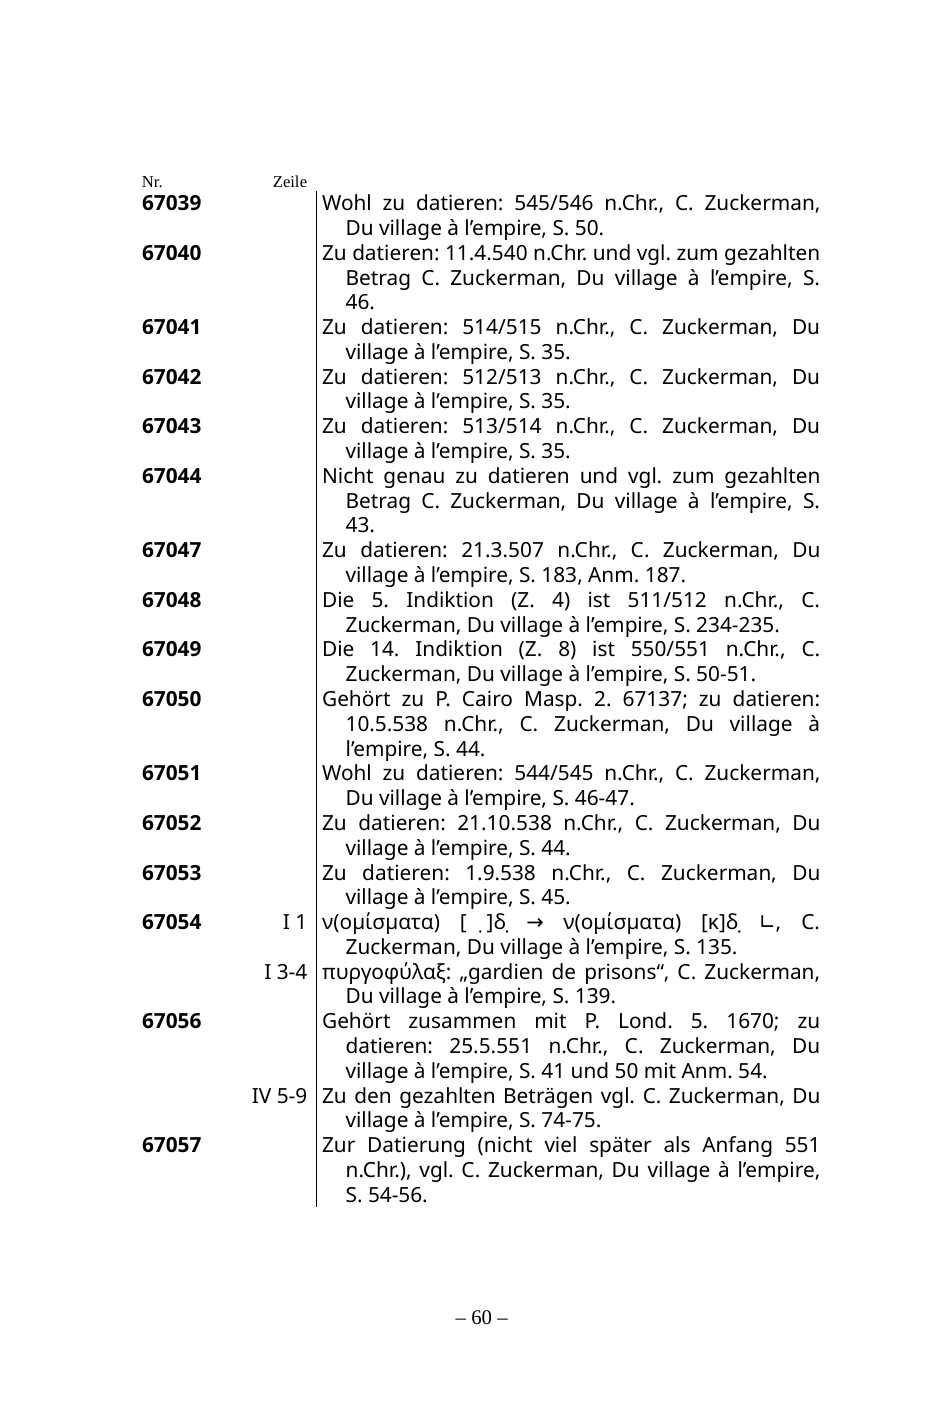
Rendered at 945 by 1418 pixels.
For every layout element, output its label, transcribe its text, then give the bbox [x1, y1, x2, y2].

table_cell Gehört zu P. Cairo Masp. 2. 67137; zu datieren: 10.5.538 n.Chr., C. Zuckerman, Du village à l’empire, S. 44. [317, 687, 827, 761]
table_cell 67049 [136, 637, 316, 687]
table_cell Zu datieren: 513/514 n.Chr., C. Zuckerman, Du village à l’empire, S. 35. [317, 414, 827, 463]
table_cell Wohl zu datieren: 545/546 n.Chr., C. Zuckerman, Du village à l’empire, S. 50. [317, 191, 827, 240]
table_cell 67050 [136, 687, 316, 761]
table_cell I 1 [224, 910, 316, 959]
table_cell 67044 [136, 464, 316, 538]
table_cell Wohl zu datieren: 544/545 n.Chr., C. Zuckerman, Du village à l’empire, S. 46-47. [317, 761, 827, 811]
table_cell Gehört zusammen mit P. Lond. 5. 1670; zu datieren: 25.5.551 n.Chr., C. Zuckerman, Du village à l’empire, S. 41 und 50 mit Anm. 54. [317, 1009, 827, 1083]
table_cell Die 14. Indiktion (Z. 8) ist 550/551 n.Chr., C. Zuckerman, Du village à l’empire, S. 50-51. [317, 637, 827, 687]
table_cell ν(ομίσματα) [ ̣]δ̣ → ν(ομίσματα) [κ]δ̣ ∟, C. Zuckerman, Du village à l’empire, S. 135. [317, 910, 827, 959]
table_cell IV 5-9 [224, 1083, 316, 1133]
table_cell 67048 [136, 588, 316, 637]
table_cell 67051 [136, 761, 316, 811]
table_cell 67041 [136, 315, 316, 364]
table_cell 67052 [136, 811, 316, 860]
table_cell 67056 [136, 1009, 316, 1083]
table_cell Zu datieren: 1.9.538 n.Chr., C. Zuckerman, Du village à l’empire, S. 45. [317, 860, 827, 910]
table_cell Nicht genau zu datieren und vgl. zum gezahlten Betrag C. Zuckerman, Du village à l’empire, S. 43. [317, 464, 827, 538]
table_cell πυργοφύλαξ: „gardien de prisons“, C. Zuckerman, Du village à l’empire, S. 139. [317, 959, 827, 1009]
table_cell I 3-4 [224, 959, 316, 1009]
table_cell 67040 [136, 240, 316, 315]
table_cell Zu datieren: 514/515 n.Chr., C. Zuckerman, Du village à l’empire, S. 35. [317, 315, 827, 364]
table_cell Zu datieren: 512/513 n.Chr., C. Zuckerman, Du village à l’empire, S. 35. [317, 364, 827, 414]
table_cell 67047 [136, 538, 316, 587]
table_cell Zu datieren: 11.4.540 n.Chr. und vgl. zum gezahlten Betrag C. Zuckerman, Du village à l’empire, S. 46. [317, 240, 827, 315]
table_cell 67043 [136, 414, 316, 463]
table_cell Zu datieren: 21.10.538 n.Chr., C. Zuckerman, Du village à l’empire, S. 44. [317, 811, 827, 860]
table_cell [136, 959, 224, 1009]
table_cell [136, 1083, 224, 1133]
table_cell Zur Datierung (nicht viel später als Anfang 551 n.Chr.), vgl. C. Zuckerman, Du village à l’empire, S. 54-56. [317, 1133, 827, 1207]
table_cell Die 5. Indiktion (Z. 4) ist 511/512 n.Chr., C. Zuckerman, Du village à l’empire, S. 234-235. [317, 588, 827, 637]
table_cell 67057 [136, 1133, 316, 1207]
table_cell 67039 [136, 191, 316, 240]
table_cell Zu den gezahlten Beträgen vgl. C. Zuckerman, Du village à l’empire, S. 74-75. [317, 1083, 827, 1133]
table_cell 67053 [136, 860, 316, 910]
table_cell 67042 [136, 364, 316, 414]
table_cell Zu datieren: 21.3.507 n.Chr., C. Zuckerman, Du village à l’empire, S. 183, Anm. 187. [317, 538, 827, 587]
table_cell 67054 [136, 910, 224, 959]
